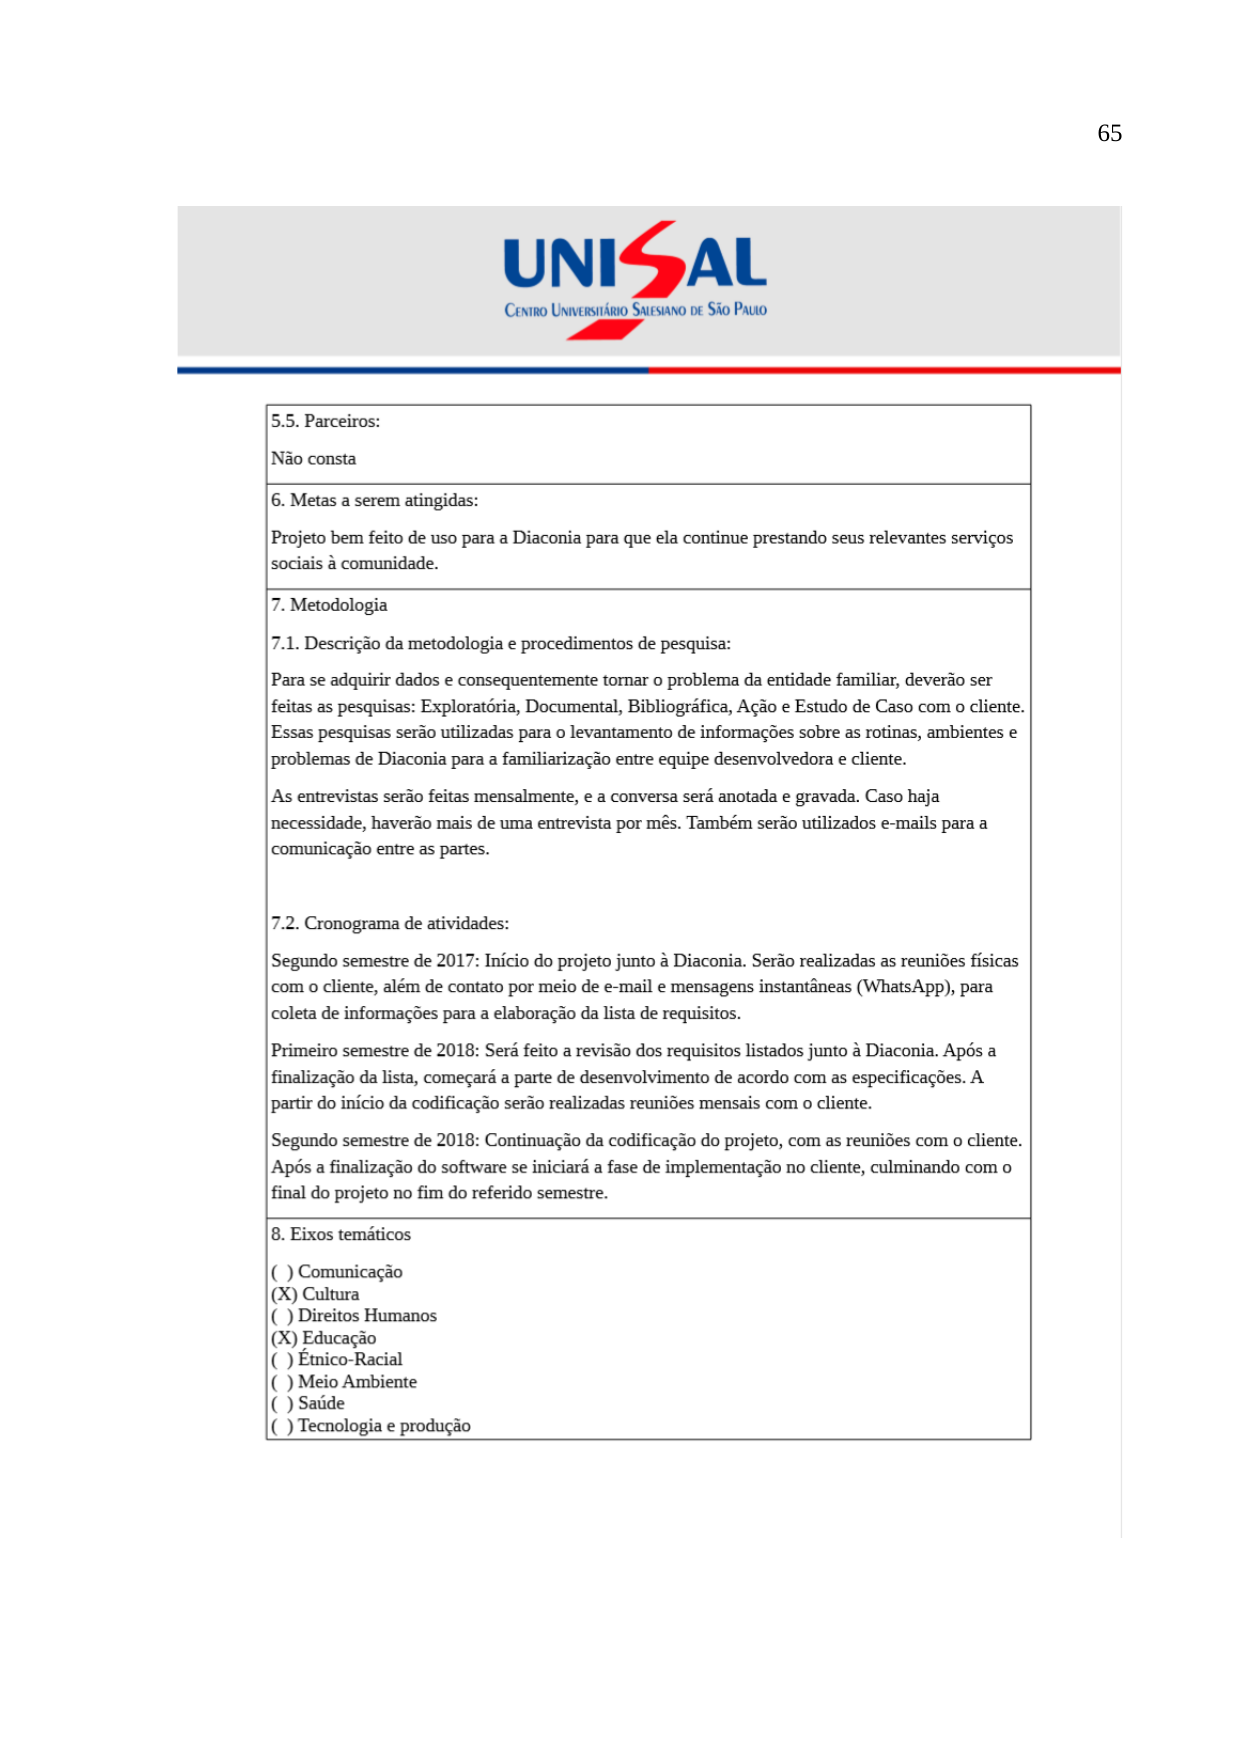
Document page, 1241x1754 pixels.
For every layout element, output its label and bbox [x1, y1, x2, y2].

picture [177, 206, 1123, 1538]
